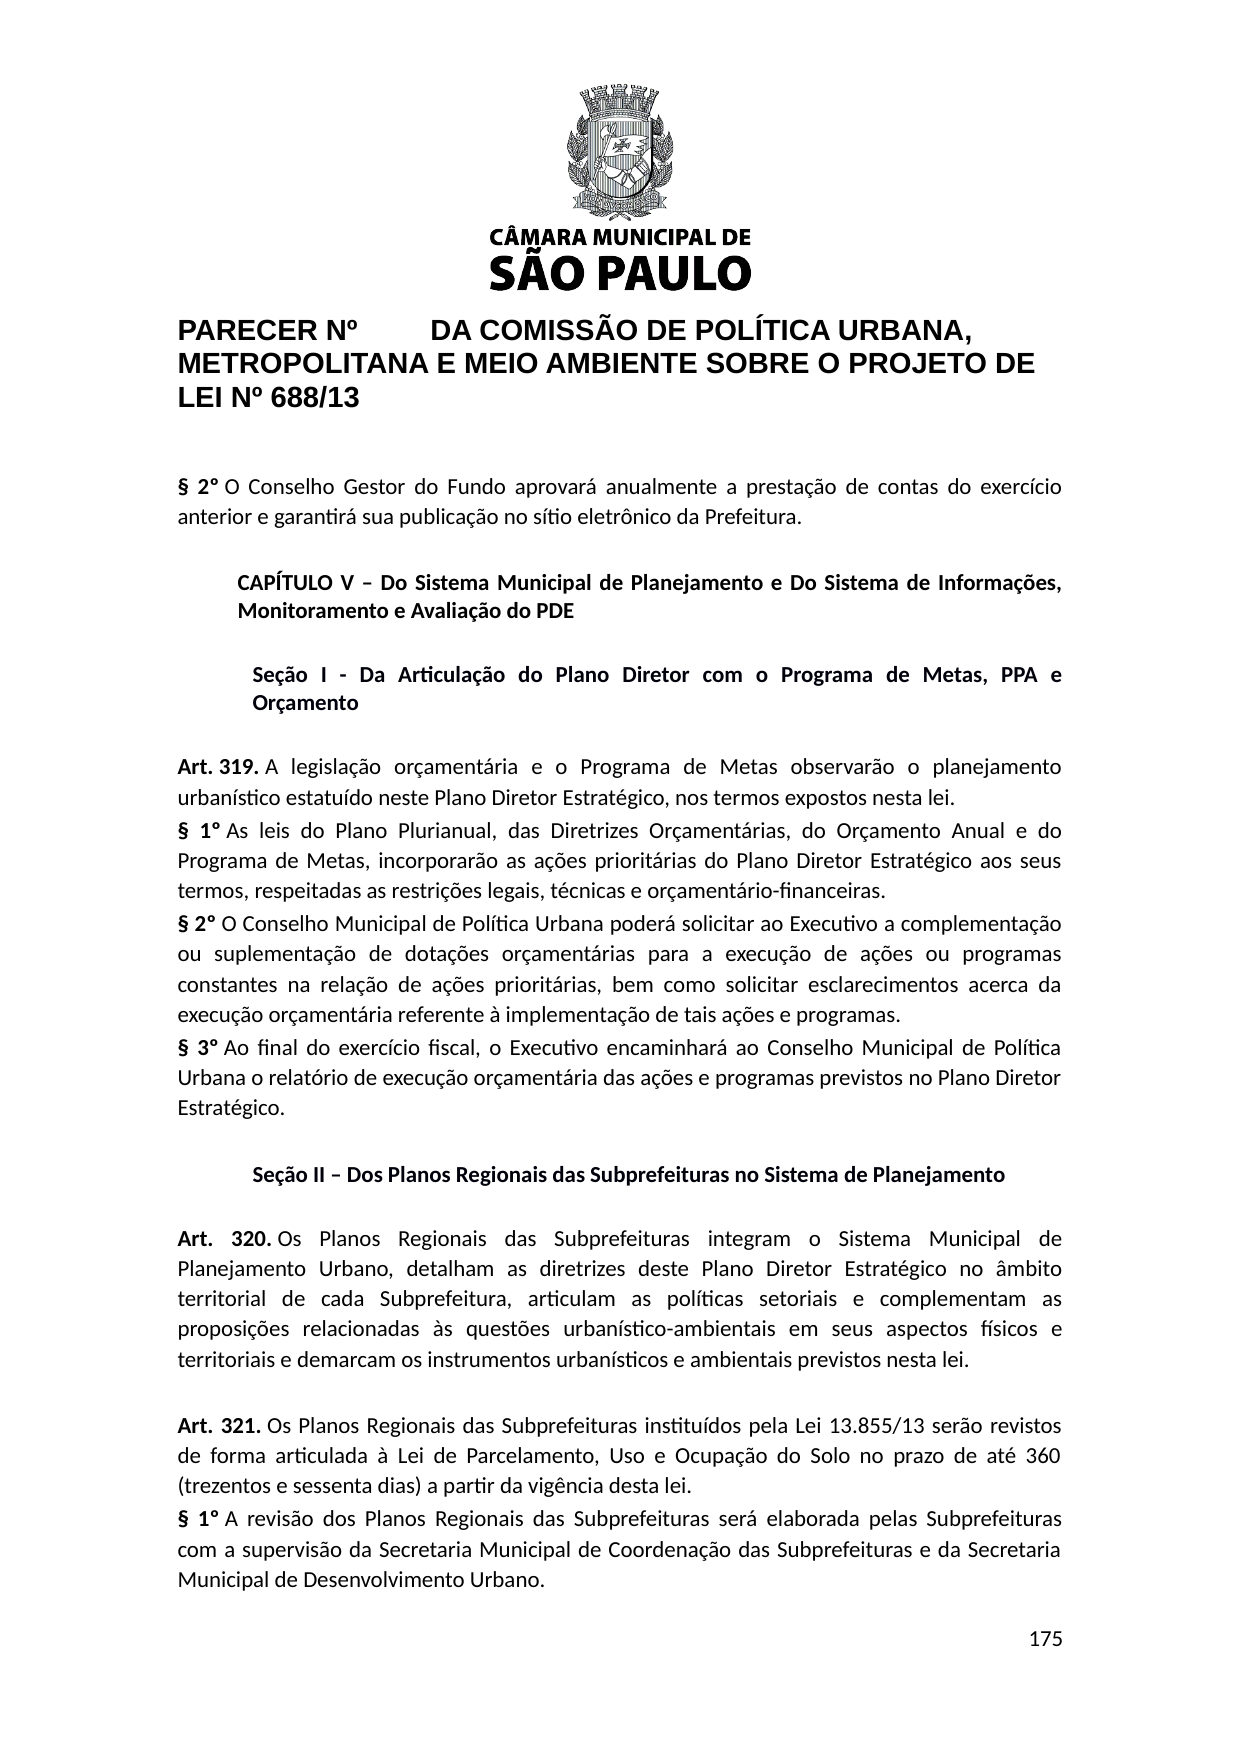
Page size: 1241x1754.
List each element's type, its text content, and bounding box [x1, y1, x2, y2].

text Art. 319. A legislação orçamentária e o Programa de Metas observarão o planejamento urbanístico estatuído neste Plano Diretor Estratégico, nos termos expostos nesta lei. [177, 752, 1063, 811]
text § 3º Ao final do exercício fiscal, o Executivo encaminhará ao Conselho Municipal de Política Urbana o relatório de execução orçamentária das ações e programas previstos no Plano Diretor Estratégico. [177, 1033, 1063, 1122]
text Art. 320. Os Planos Regionais das Subprefeituras integram o Sistema Municipal de Planejamento Urbano, detalham as diretrizes deste Plano Diretor Estratégico no âmbito territorial de cada Subprefeitura, articulam as políticas setoriais e complementam as proposições relacionadas às questões urbanístico-ambientais em seus aspectos físicos e territoriais e demarcam os instrumentos urbanísticos e ambientais previstos nesta lei. [177, 1224, 1063, 1373]
text Art. 321. Os Planos Regionais das Subprefeituras instituídos pela Lei 13.855/13 serão revistos de forma articulada à Lei de Parcelamento, Uso e Ocupação do Solo no prazo de até 360 (trezentos e sessenta dias) a partir da vigência desta lei. [177, 1411, 1063, 1499]
text § 2º O Conselho Gestor do Fundo aprovará anualmente a prestação de contas do exercício anterior e garantirá sua publicação no sítio eletrônico da Prefeitura. [177, 472, 1063, 530]
text § 1º A revisão dos Planos Regionais das Subprefeituras será elaborada pelas Subprefeituras com a supervisão da Secretaria Municipal de Coordenação das Subprefeituras e da Secretaria Municipal de Desenvolvimento Urbano. [177, 1504, 1063, 1593]
picture [488, 83, 752, 292]
subtitle Seção II – Dos Planos Regionais das Subprefeituras no Sistema de Planejamento [177, 1160, 1063, 1188]
subtitle Seção I - Da Articulação do Plano Diretor com o Programa de Metas, PPA e Orçamento [177, 660, 1063, 716]
text § 2º O Conselho Municipal de Política Urbana poderá solicitar ao Executivo a complementação ou suplementação de dotações orçamentárias para a execução de ações ou programas constantes na relação de ações prioritárias, bem como solicitar esclarecimentos acerca da execução orçamentária referente à implementação de tais ações e programas. [177, 909, 1063, 1028]
text § 1º As leis do Plano Plurianual, das Diretrizes Orçamentárias, do Orçamento Anual e do Programa de Metas, incorporarão as ações prioritárias do Plano Diretor Estratégico aos seus termos, respeitadas as restrições legais, técnicas e orçamentário-financeiras. [177, 816, 1063, 904]
subtitle CAPÍTULO V – Do Sistema Municipal de Planejamento e Do Sistema de Informações, Monitoramento e Avaliação do PDE [177, 568, 1063, 624]
